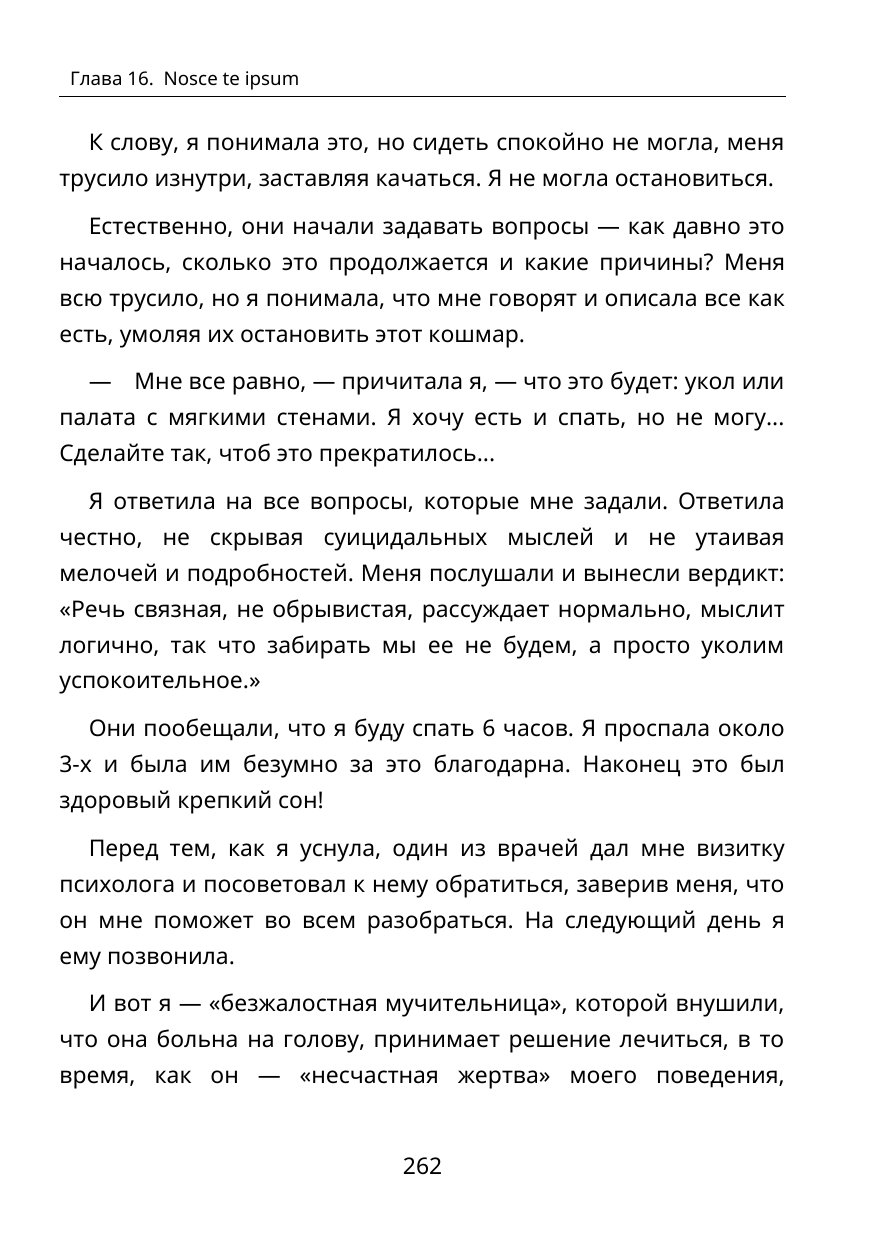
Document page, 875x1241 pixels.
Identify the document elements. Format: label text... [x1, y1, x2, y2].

text Естественно, они начали задавать вопросы — как давно это началось, сколько это продолжается и какие причины? Меня всю трусило, но я понимала, что мне говорят и описала все как есть, умоляя их остановить этот кошмар. [59, 210, 786, 349]
text К слову, я понимала это, но сидеть спокойно не могла, меня трусило изнутри, заставляя качаться. Я не могла остановиться. [59, 126, 786, 193]
text И вот я — «безжалостная мучительница», которой внушили, что она больна на голову, принимает решение лечиться, в то время, как он — «несчастная жертва» моего поведения, [59, 987, 786, 1090]
text Я ответила на все вопросы, которые мне задали. Ответила честно, не скрывая суицидальных мыслей и не утаивая мелочей и подробностей. Меня послушали и вынесли вердикт: «Речь связная, не обрывистая, рассуждает нормально, мыслит логично, так что забирать мы ее не будем, а просто уколим успокоительное.» [59, 485, 786, 696]
text Они пообещали, что я буду спать 6 часов. Я проспала около 3-х и была им безумно за это благодарна. Наконец это был здоровый крепкий сон! [59, 712, 786, 815]
text Перед тем, как я уснула, один из врачей дал мне визитку психолога и посоветовал к нему обратиться, заверив меня, что он мне поможет во всем разобраться. На следующий день я ему позвонила. [59, 832, 786, 971]
list Мне все равно, — причитала я, — что это будет: укол или палата с мягкими стенами. Я хочу есть и спать, но не могу... Сделайте так, чтоб это прекратилось... [59, 365, 786, 468]
